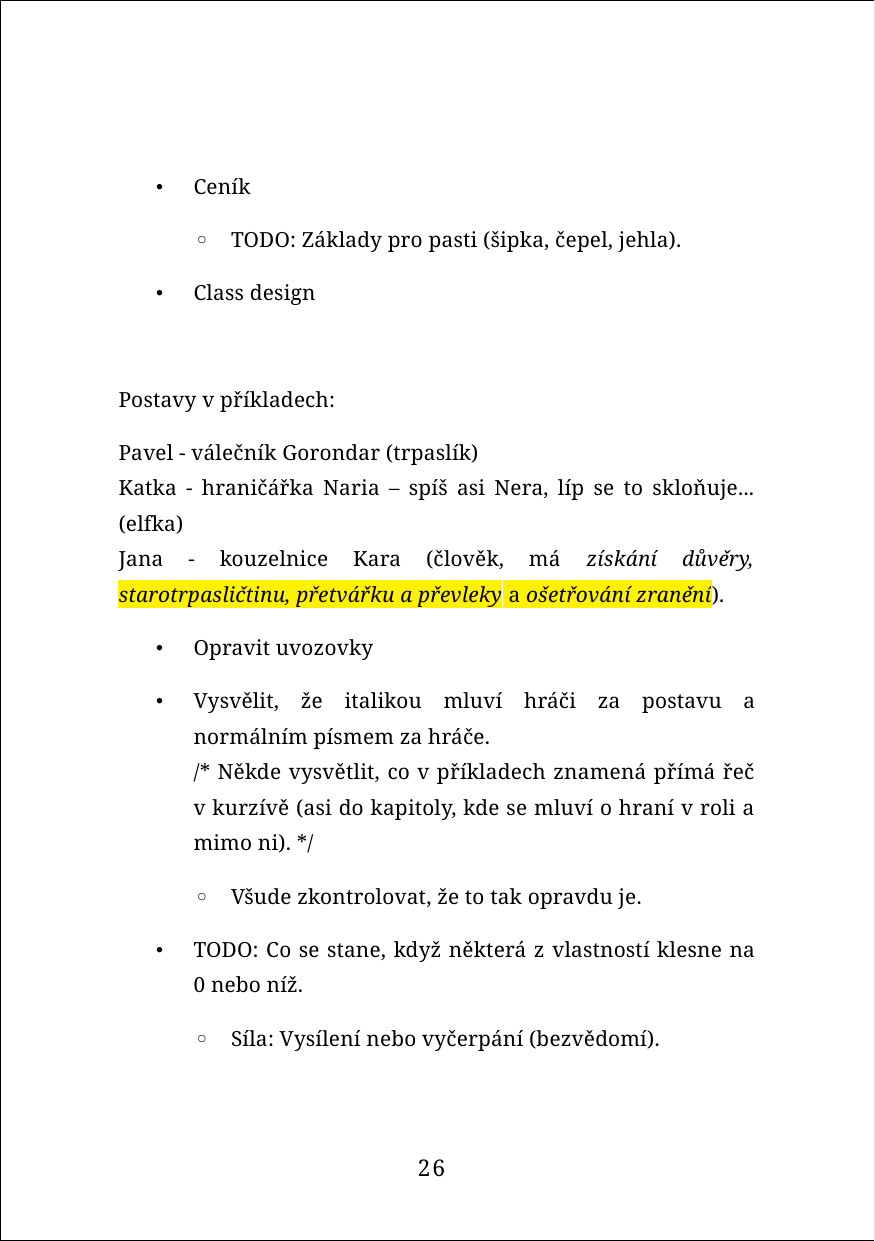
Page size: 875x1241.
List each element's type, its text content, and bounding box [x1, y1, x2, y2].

text Postavy v příkladech: [118, 385, 756, 413]
list Všude zkontrolovat, že to tak opravdu je. [193, 882, 756, 910]
list TODO: Základy pro pasti (šipka, čepel, jehla). [193, 225, 756, 253]
list TODO: Co se stane, když některá z vlastností klesne na 0 nebo níž. [156, 935, 756, 999]
list Ceník [156, 172, 756, 200]
text Pavel - válečník Gorondar (trpaslík) Katka - hraničářka Naria – spíš asi Nera, líp se to skloňuje... (elfka) Jana - kouzelnice Kara (člověk, má získání důvěry, starotrpasličtinu, přetvářku a převleky a ošetřování zranění). [118, 438, 756, 608]
list Class design [156, 278, 756, 307]
list Síla: Vysílení nebo vyčerpání (bezvědomí). [193, 1024, 756, 1052]
list Opravit uvozovky [156, 633, 756, 662]
list Vysvělit, že italikou mluví hráči za postavu a normálním písmem za hráče. /* Někde vysvětlit, co v příkladech znamená přímá řeč v kurzívě (asi do kapitoly, kde se mluví o hraní v roli a mimo ni). */ [156, 686, 756, 857]
